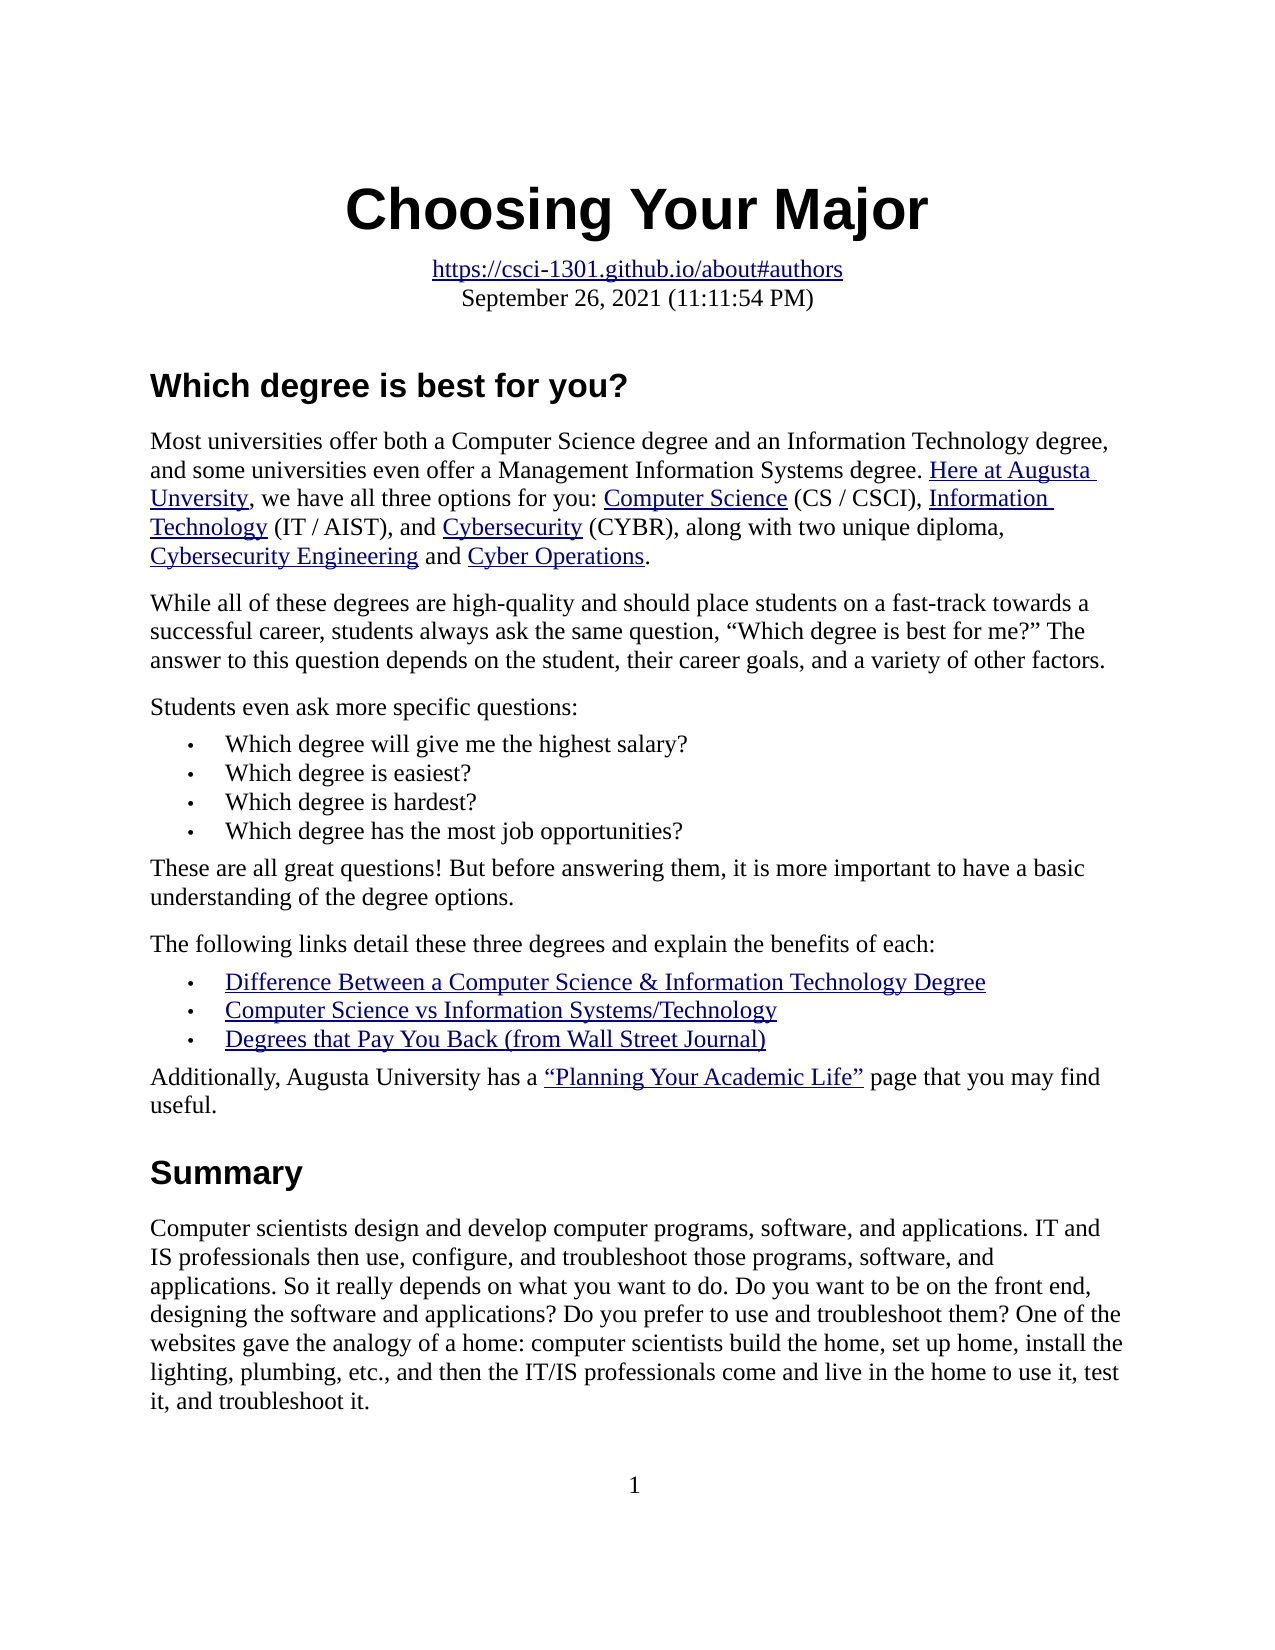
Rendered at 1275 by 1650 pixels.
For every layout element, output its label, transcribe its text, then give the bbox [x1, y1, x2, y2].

list Which degree has the most job opportunities? [187, 816, 1125, 844]
list Which degree will give me the highest salary? [187, 729, 1125, 758]
text September 26, 2021 (11:11:54 PM) [150, 283, 1125, 312]
text The following links detail these three degrees and explain the benefits of each: [150, 929, 1125, 958]
list Which degree is hardest? [187, 787, 1125, 816]
text Computer scientists design and develop computer programs, software, and applications. IT and IS professionals then use, configure, and troubleshoot those programs, software, and applications. So it really depends on what you want to do. Do you want to be on the front end, designing the software and applications? Do you prefer to use and troubleshoot them? One of the websites gave the analogy of a home: computer scientists build the home, set up home, install the lighting, plumbing, etc., and then the IT/IS professionals come and live in the home to use it, test it, and troubleshoot it. [150, 1213, 1125, 1414]
text Additionally, Augusta University has a “Planning Your Academic Life” page that you may find useful. [150, 1062, 1125, 1119]
list Difference Between a Computer Science & Information Technology Degree [187, 967, 1125, 995]
title Choosing Your Major [150, 175, 1125, 242]
list Which degree is easiest? [187, 758, 1125, 787]
text These are all great questions! But before answering them, it is more important to have a basic understanding of the degree options. [150, 853, 1125, 911]
text Students even ask more specific questions: [150, 692, 1125, 721]
list Degrees that Pay You Back (from Wall Street Journal) [187, 1024, 1125, 1053]
text https://csci-1301.github.io/about#authors [150, 254, 1125, 283]
subtitle Which degree is best for you? [150, 366, 1125, 404]
subtitle Summary [150, 1153, 1125, 1192]
list Computer Science vs Information Systems/Technology [187, 995, 1125, 1024]
text Most universities offer both a Computer Science degree and an Information Technology degree, and some universities even offer a Management Information Systems degree. Here at Augusta Unversity, we have all three options for you: Computer Science (CS / CSCI), Information Technology (IT / AIST), and Cybersecurity (CYBR), along with two unique diploma, Cybersecurity Engineering and Cyber Operations. [150, 426, 1125, 570]
text While all of these degrees are high-quality and should place students on a fast-track towards a successful career, students always ask the same question, “Which degree is best for me?” The answer to this question depends on the student, their career goals, and a variety of other factors. [150, 588, 1125, 674]
